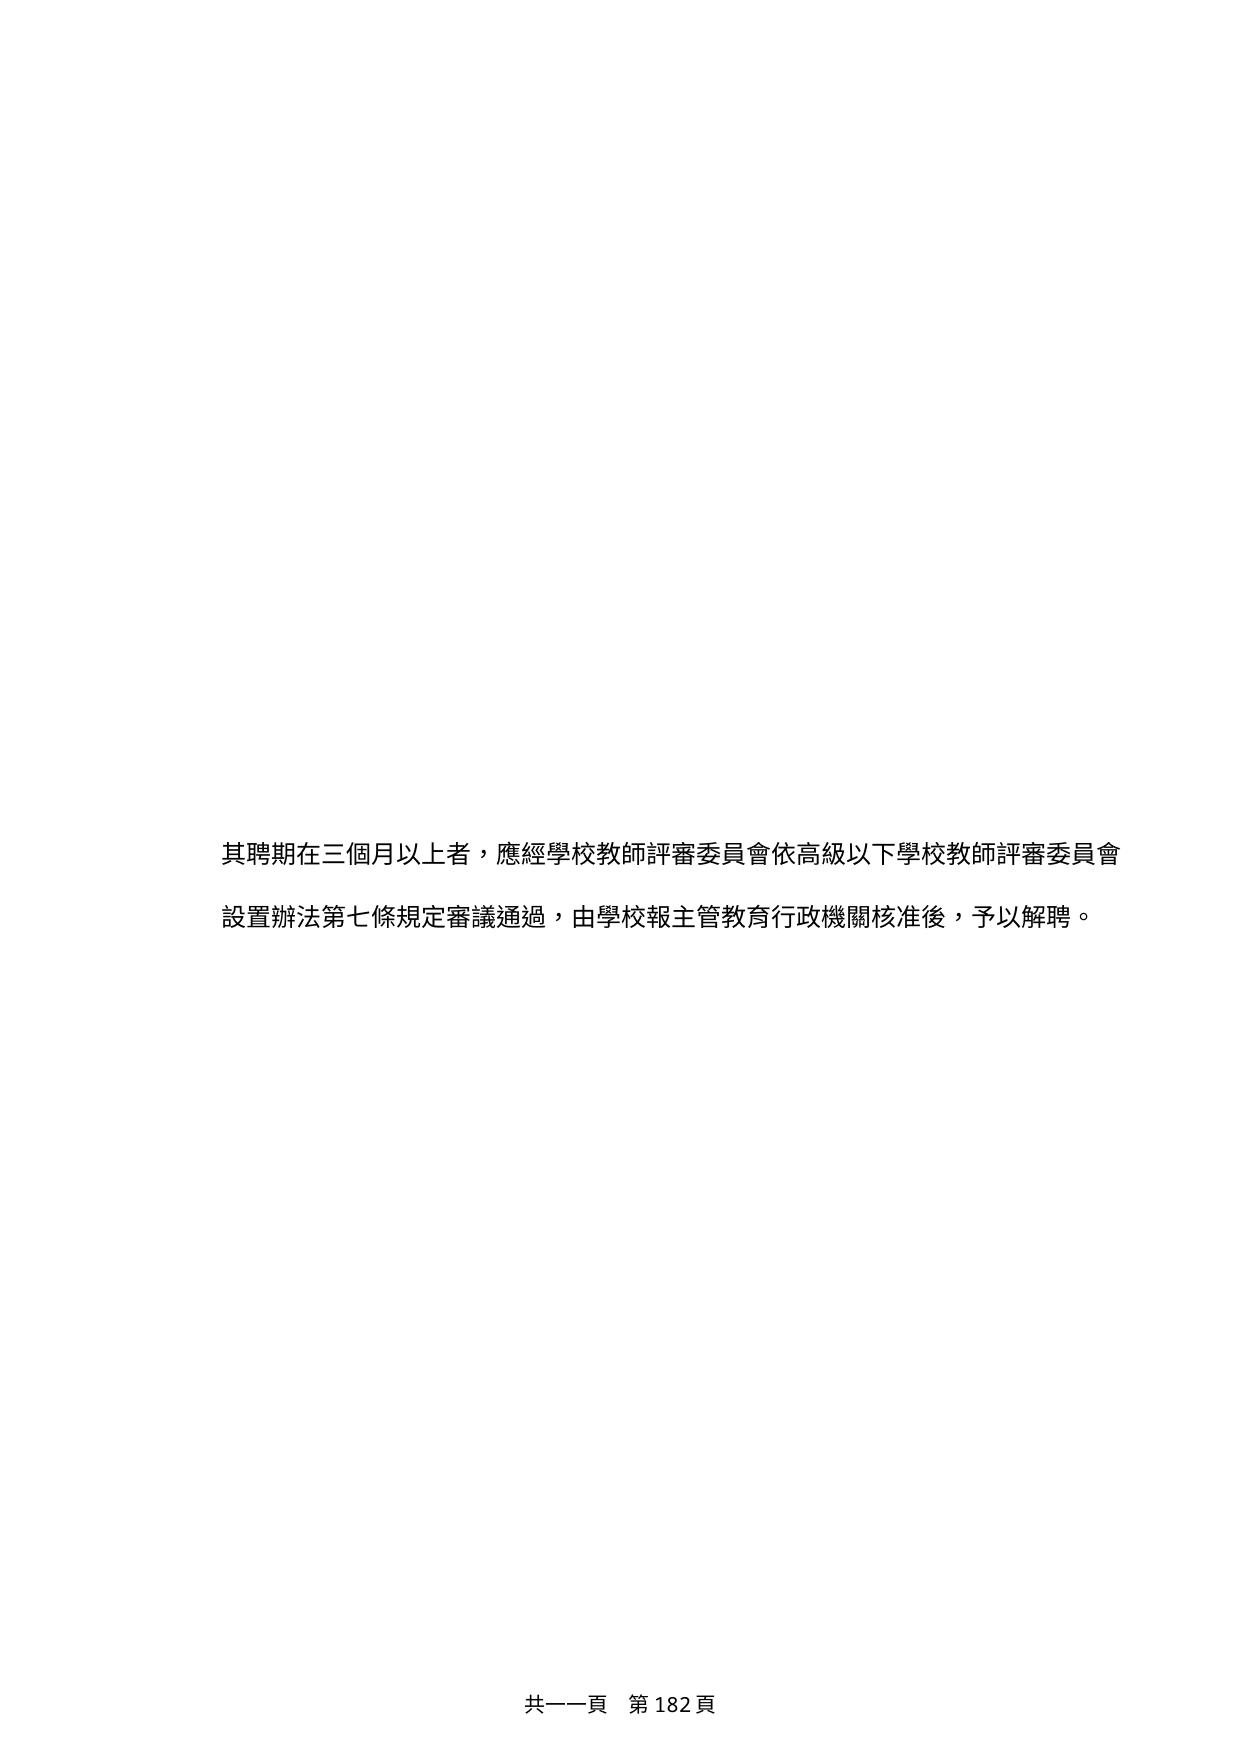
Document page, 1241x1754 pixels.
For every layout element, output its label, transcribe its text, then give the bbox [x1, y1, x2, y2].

text 其聘期在三個月以上者，應經學校教師評審委員會依高級以下學校教師評審委員會設置辦法第七條規定審議通過，由學校報主管教育行政機關核准後，予以解聘。 [118, 811, 1122, 936]
